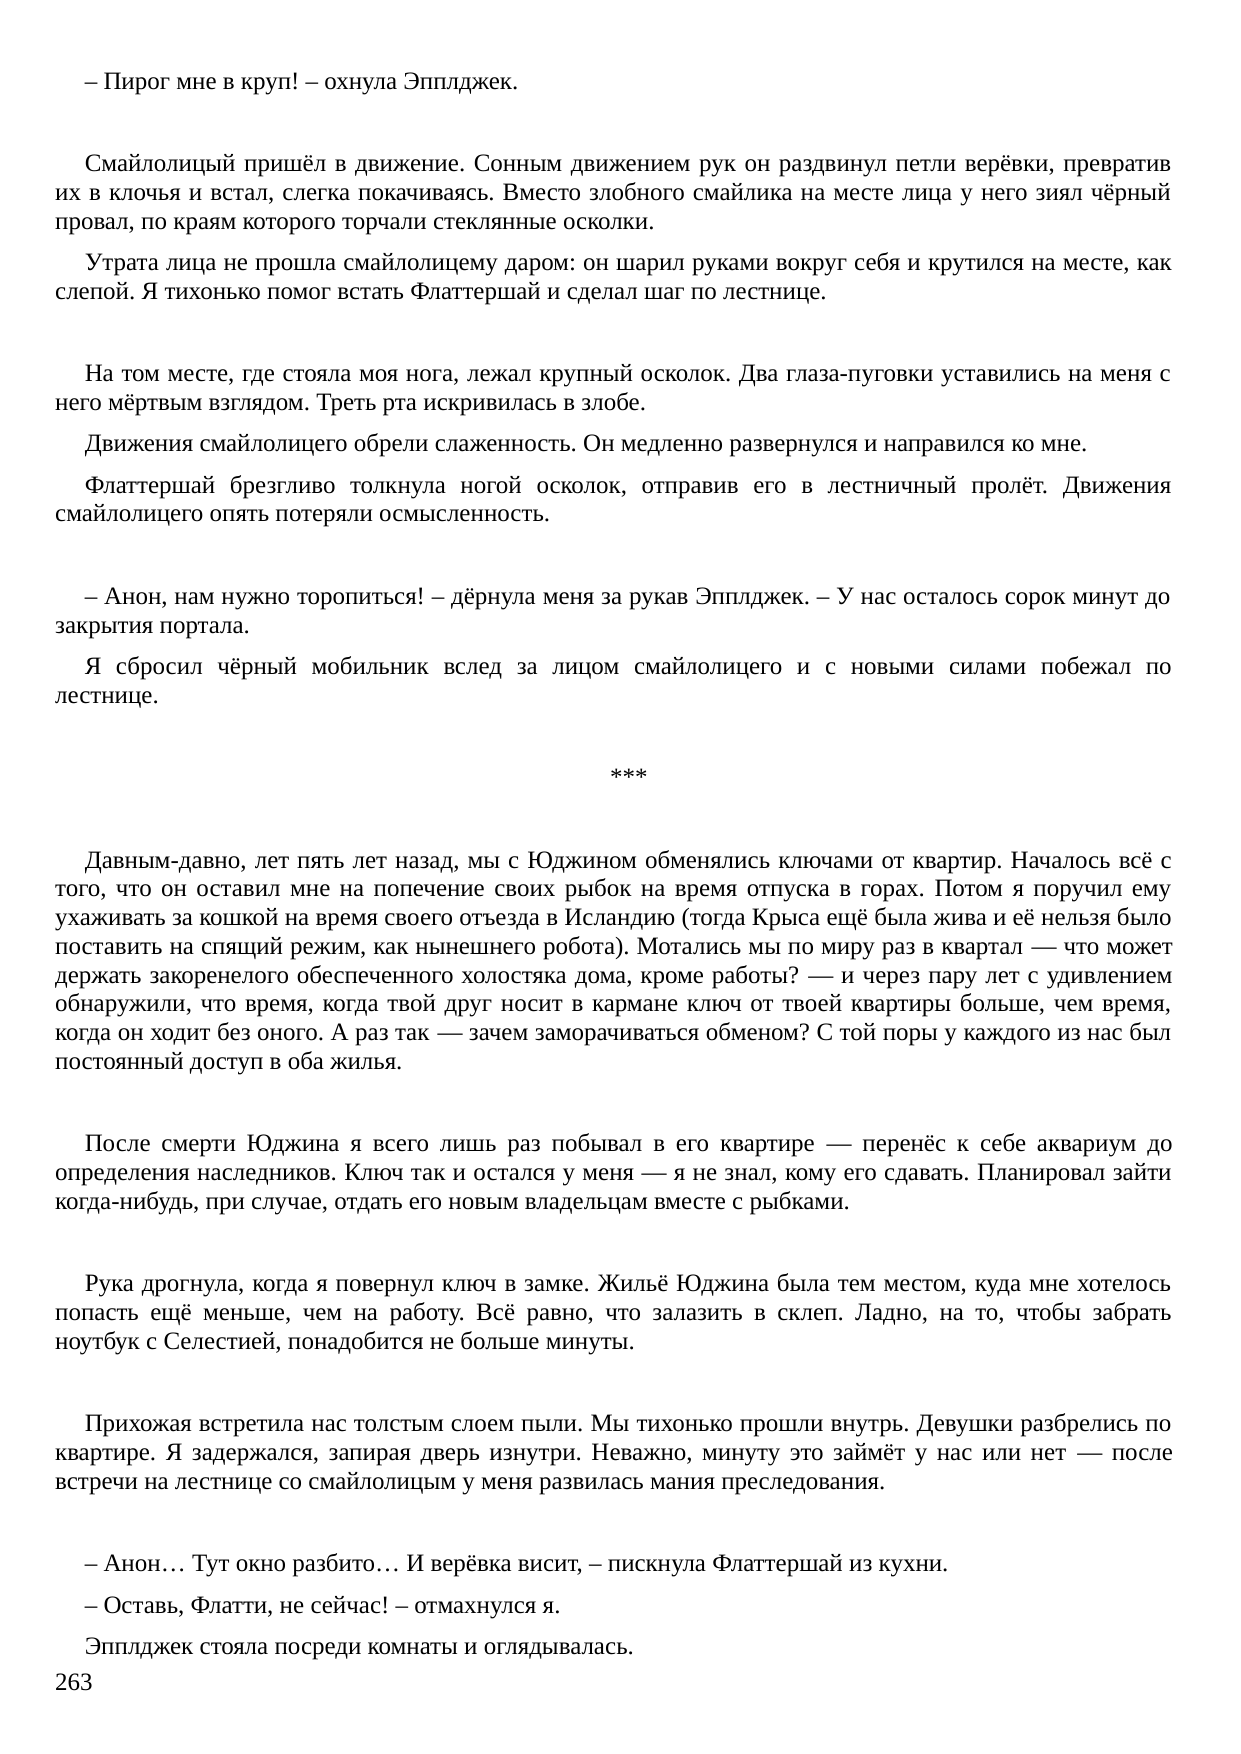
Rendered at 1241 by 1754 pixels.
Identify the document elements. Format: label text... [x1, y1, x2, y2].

text – Анон… Тут окно разбито… И верёвка висит, – пискнула Флаттершай из кухни. [55, 1548, 1173, 1577]
text Движения смайлолицего обрели слаженность. Он медленно развернулся и направился ко мне. [55, 428, 1173, 457]
text – Оставь, Флатти, не сейчас! – отмахнулся я. [55, 1590, 1173, 1618]
text – Анон, нам нужно торопиться! – дёрнула меня за рукав Эпплджек. – У нас осталось сорок минут до закрытия портала. [55, 581, 1173, 638]
text После смерти Юджина я всего лишь раз побывал в его квартире — перенёс к себе аквариум до определения наследников. Ключ так и остался у меня — я не знал, кому его сдавать. Планировал зайти когда-нибудь, при случае, отдать его новым владельцам вместе с рыбками. [55, 1128, 1173, 1215]
text На том месте, где стояла моя нога, лежал крупный осколок. Два глаза-пуговки уставились на меня с него мёртвым взглядом. Треть рта искривилась в злобе. [55, 358, 1173, 416]
text – Пирог мне в круп! – охнула Эпплджек. [55, 66, 1173, 95]
text Прихожая встретила нас толстым слоем пыли. Мы тихонько прошли внутрь. Девушки разбрелись по квартире. Я задержался, запирая дверь изнутри. Неважно, минуту это займёт у нас или нет — после встречи на лестнице со смайлолицым у меня развилась мания преследования. [55, 1408, 1173, 1495]
text Рука дрогнула, когда я повернул ключ в замке. Жильё Юджина была тем местом, куда мне хотелось попасть ещё меньше, чем на работу. Всё равно, что залазить в склеп. Ладно, на то, чтобы забрать ноутбук с Селестией, понадобится не больше минуты. [55, 1268, 1173, 1355]
text Давным-давно, лет пять лет назад, мы с Юджином обменялись ключами от квартир. Началось всё с того, что он оставил мне на попечение своих рыбок на время отпуска в горах. Потом я поручил ему ухаживать за кошкой на время своего отъезда в Исландию (тогда Крыса ещё была жива и её нельзя было поставить на спящий режим, как нынешнего робота). Мотались мы по миру раз в квартал — что может держать закоренелого обеспеченного холостяка дома, кроме работы? — и через пару лет с удивлением обнаружили, что время, когда твой друг носит в кармане ключ от твоей квартиры больше, чем время, когда он ходит без оного. А раз так — зачем заморачиваться обменом? С той поры у каждого из нас был постоянный доступ в оба жилья. [55, 845, 1173, 1075]
text Эпплджек стояла посреди комнаты и оглядывалась. [55, 1631, 1173, 1660]
text *** [55, 762, 1173, 791]
text Флаттершай брезгливо толкнула ногой осколок, отправив его в лестничный пролёт. Движения смайлолицего опять потеряли осмысленность. [55, 470, 1173, 527]
text Смайлолицый пришёл в движение. Сонным движением рук он раздвинул петли верёвки, превратив их в клочья и встал, слегка покачиваясь. Вместо злобного смайлика на месте лица у него зиял чёрный провал, по краям которого торчали стеклянные осколки. [55, 148, 1173, 235]
text Утрата лица не прошла смайлолицему даром: он шарил руками вокруг себя и крутился на месте, как слепой. Я тихонько помог встать Флаттершай и сделал шаг по лестнице. [55, 247, 1173, 305]
text Я сбросил чёрный мобильник вслед за лицом смайлолицего и с новыми силами побежал по лестнице. [55, 651, 1173, 708]
